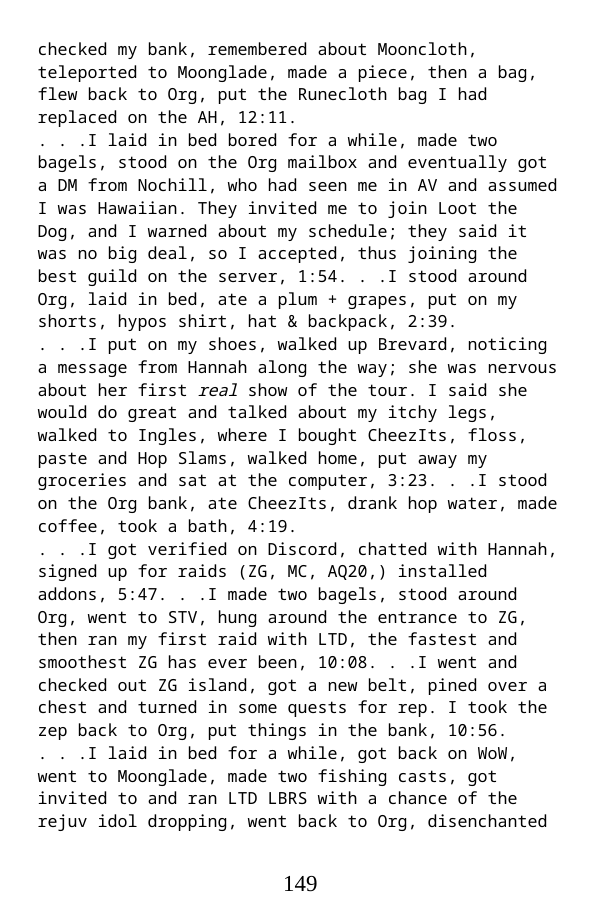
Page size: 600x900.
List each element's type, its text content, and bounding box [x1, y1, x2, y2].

text . . .I laid in bed for a while, got back on WoW, went to Moonglade, made two fishing casts, got invited to and ran LTD LBRS with a chance of the rejuv idol dropping, went back to Org, disenchanted [37, 741, 562, 832]
text checked my bank, remembered about Mooncloth, teleported to Moonglade, made a piece, then a bag, flew back to Org, put the Runecloth bag I had replaced on the AH, 12:11. [37, 37, 562, 128]
text . . .I got verified on Discord, chatted with Hannah, signed up for raids (ZG, MC, AQ20,) installed addons, 5:47. . .I made two bagels, stood around Org, went to STV, hung around the entrance to ZG, then ran my first raid with LTD, the fastest and smoothest ZG has ever been, 10:08. . .I went and checked out ZG island, got a new belt, pined over a chest and turned in some quests for rep. I took the zep back to Org, put things in the bank, 10:56. [37, 537, 562, 741]
text . . .I put on my shoes, walked up Brevard, noticing a message from Hannah along the way; she was nervous about her first real show of the tour. I said she would do great and talked about my itchy legs, walked to Ingles, where I bought CheezIts, floss, paste and Hop Slams, walked home, put away my groceries and sat at the computer, 3:23. . .I stood on the Org bank, ate CheezIts, drank hop water, made coffee, took a bath, 4:19. [37, 333, 562, 537]
text . . .I laid in bed bored for a while, made two bagels, stood on the Org mailbox and eventually got a DM from Nochill, who had seen me in AV and assumed I was Hawaiian. They invited me to join Loot the Dog, and I warned about my schedule; they said it was no big deal, so I accepted, thus joining the best guild on the server, 1:54. . .I stood around Org, laid in bed, ate a plum + grapes, put on my shorts, hypos shirt, hat & backpack, 2:39. [37, 128, 562, 333]
